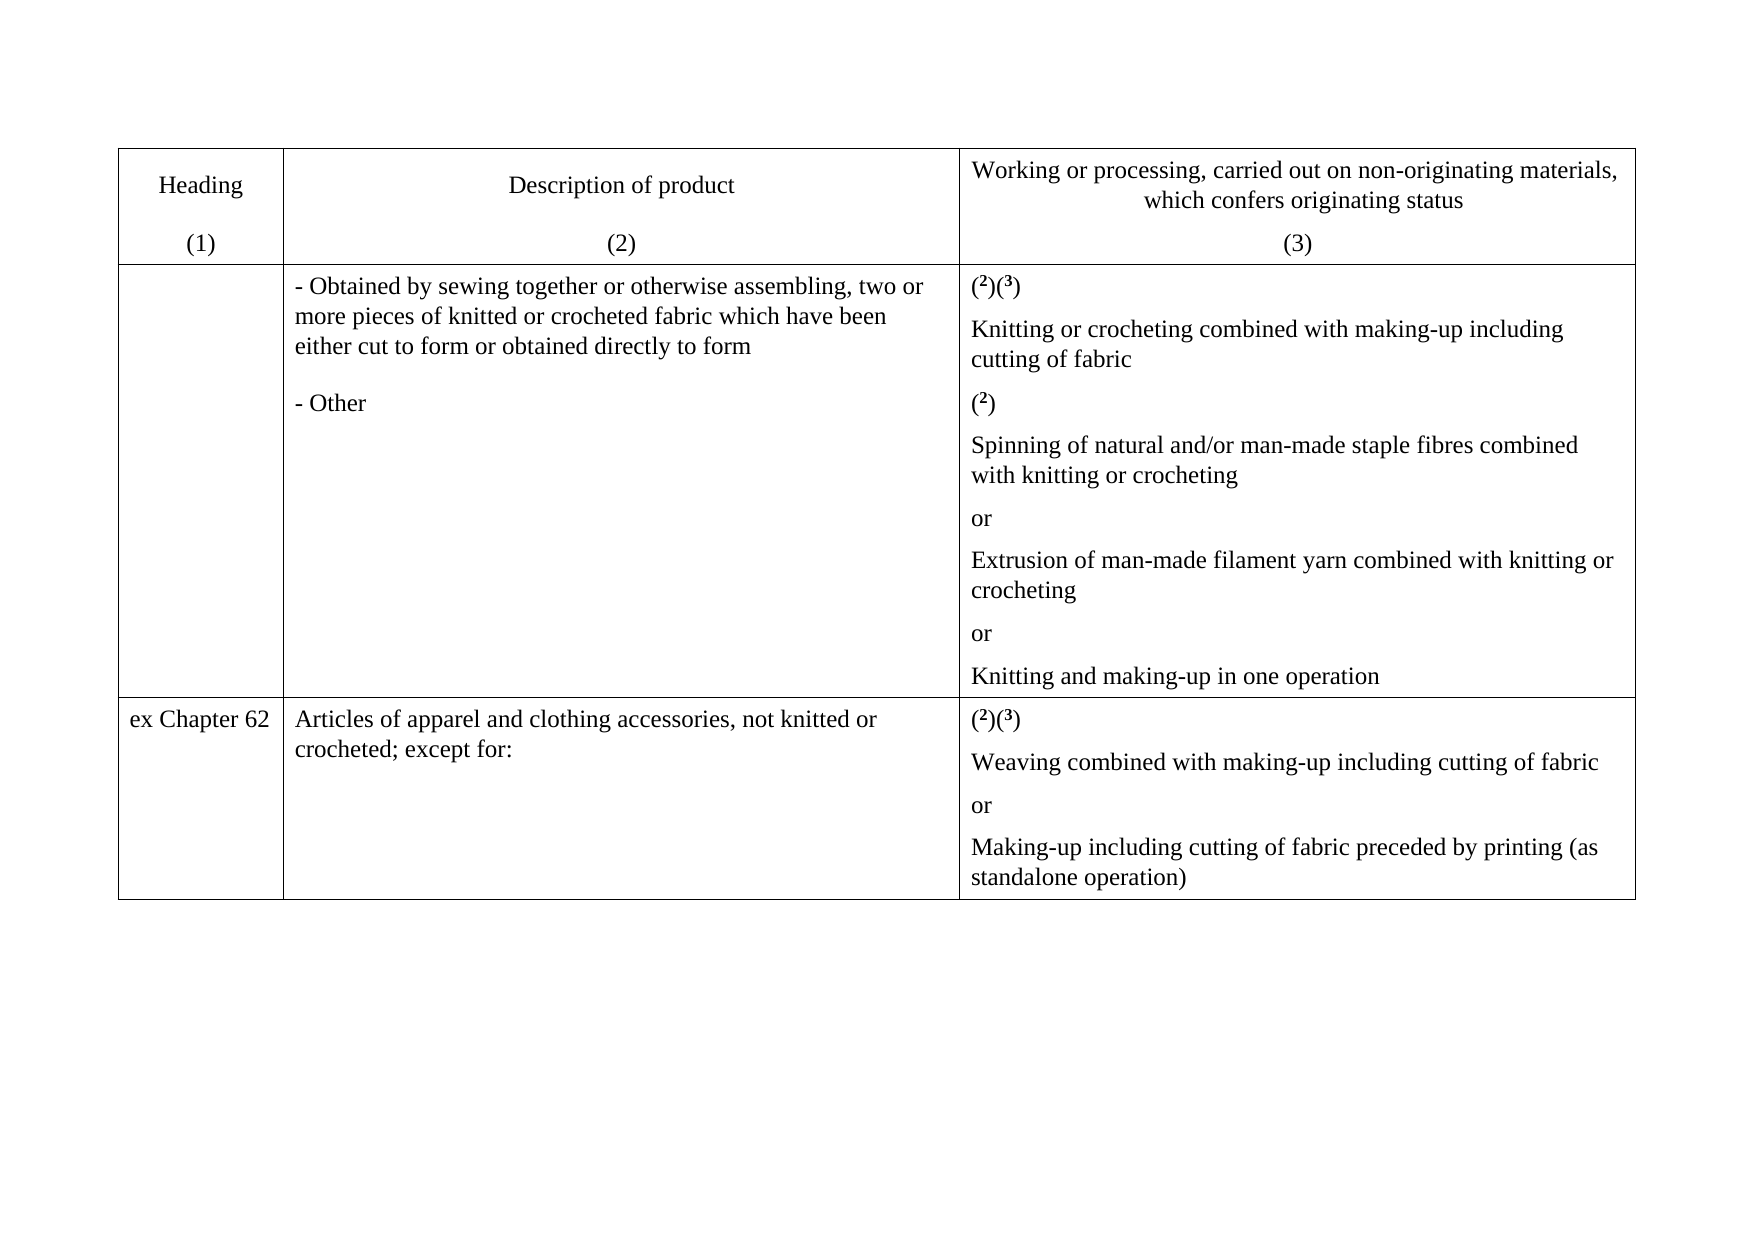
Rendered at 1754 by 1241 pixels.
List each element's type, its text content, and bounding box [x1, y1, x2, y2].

table_cell (2)(3) Weaving combined with making-up including cutting of fabric or Making-up including cutting of fabric preceded by printing (as standalone operation) [960, 698, 1635, 899]
table_header Working or processing, carried out on non‑originating materials, which confers originating status [960, 149, 1635, 221]
table_header Heading [119, 149, 283, 221]
table_cell ex Chapter 62 [119, 698, 283, 899]
table_cell - Other [284, 380, 959, 697]
table_cell (1) [119, 221, 283, 264]
table_header Description of product [284, 149, 959, 221]
table_cell (2) [284, 221, 959, 264]
table_cell - Obtained by sewing together or otherwise assembling, two or more pieces of knitted or crocheted fabric which have been either cut to form or obtained directly to form [284, 265, 959, 380]
table_cell (3) [960, 221, 1635, 264]
table_cell [119, 265, 283, 697]
table_cell Articles of apparel and clothing accessories, not knitted or crocheted; except for: [284, 698, 959, 899]
table_cell (2) Spinning of natural and/or man-made staple fibres combined with knitting or crocheting or Extrusion of man-made filament yarn combined with knitting or crocheting or Knitting and making-up in one operation [960, 380, 1635, 697]
table_cell (2)(3) Knitting or crocheting combined with making-up including cutting of fabric [960, 265, 1635, 380]
